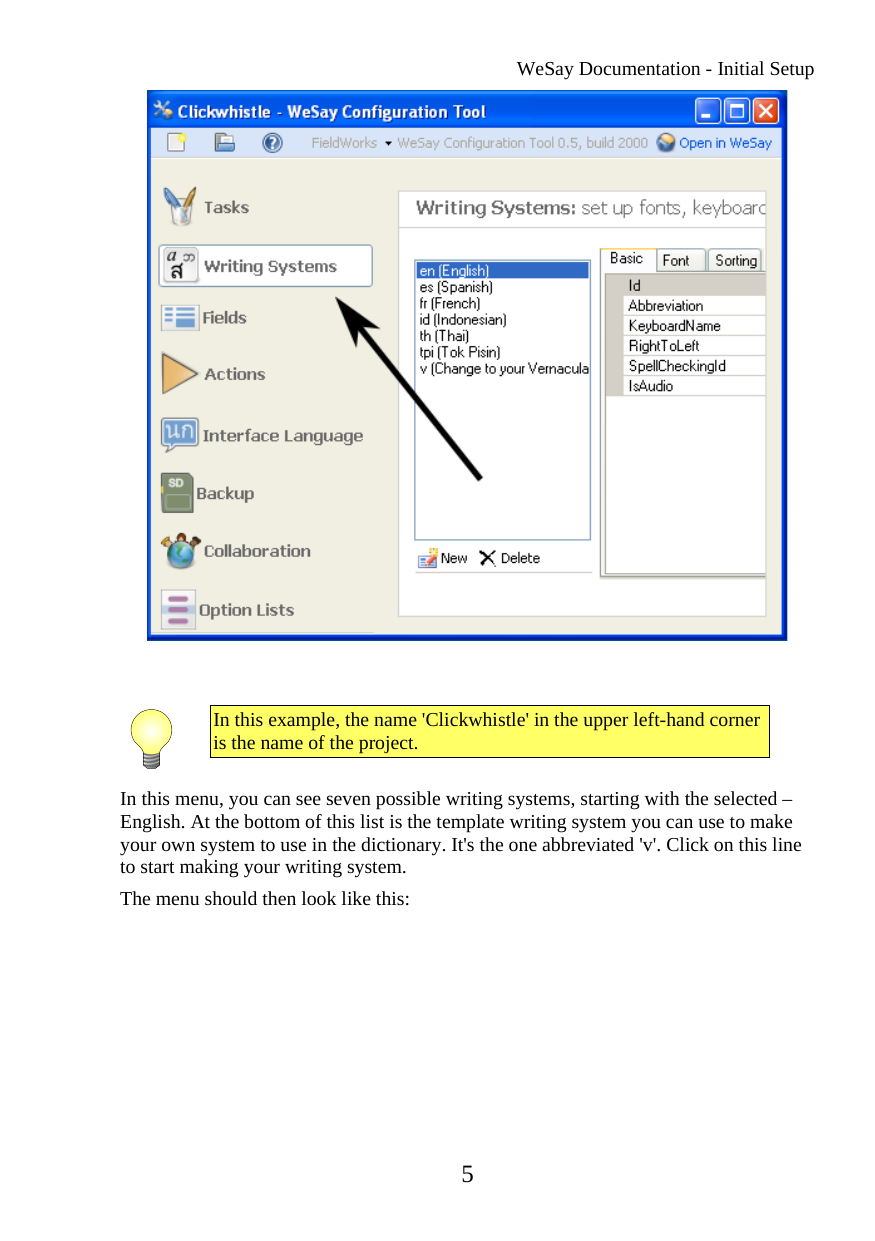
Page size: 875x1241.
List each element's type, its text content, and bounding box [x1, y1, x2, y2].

text The menu should then look like this: [120, 887, 814, 910]
text In this example, the name 'Clickwhistle' in the upper left-hand corner is the name of the project. [211, 706, 769, 757]
text In this menu, you can see seven possible writing systems, starting with the selected – English. At the bottom of this list is the template writing system you can use to make your own system to use in the dictionary. It's the one abbreviated 'v'. Click on this line to start making your writing system. [120, 787, 814, 878]
picture [147, 90, 788, 641]
picture [120, 708, 181, 769]
